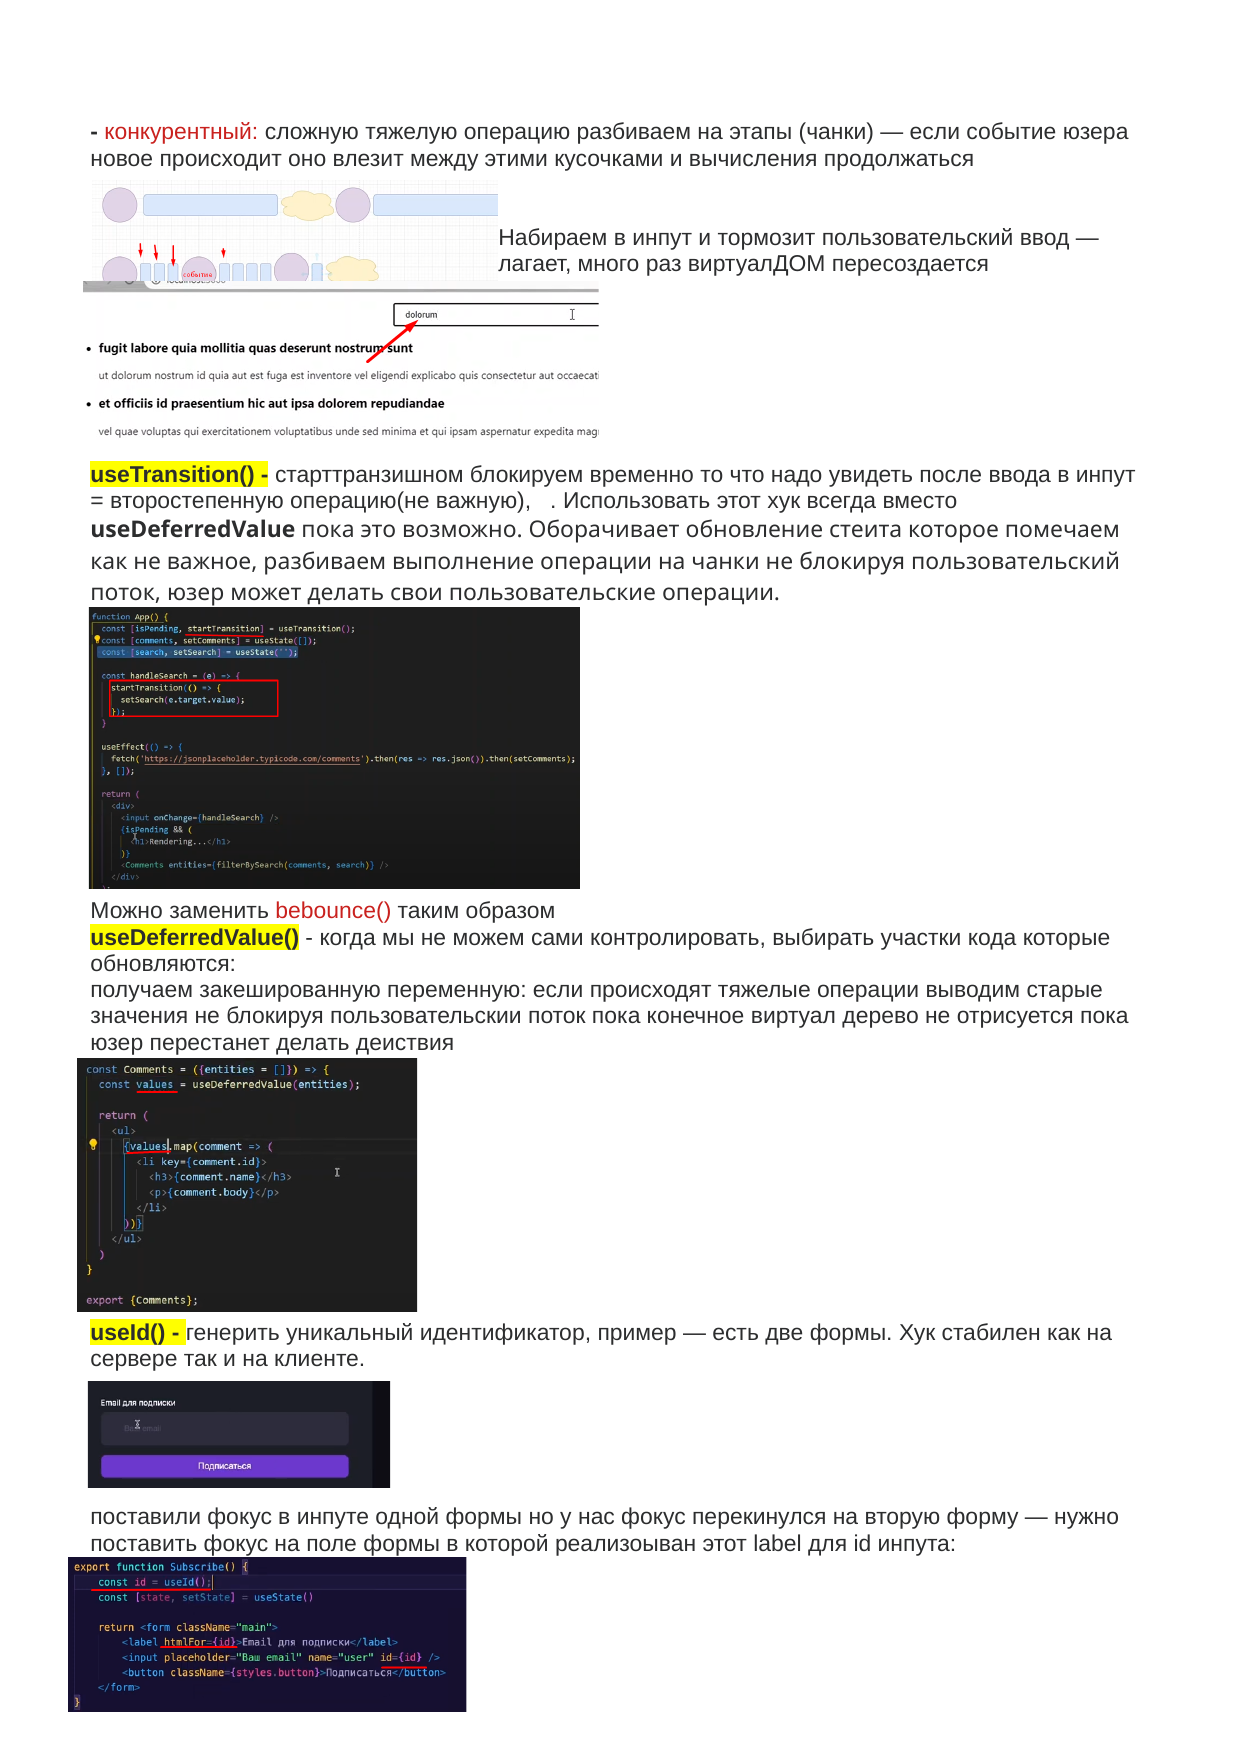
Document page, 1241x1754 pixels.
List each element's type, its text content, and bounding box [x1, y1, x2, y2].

text поставили фокус в инпуте одной формы но у нас фокус перекинулся на вторую форму — нужно поставить фокус на поле формы в которой реализоыван этот label для id инпута: [90, 1503, 1150, 1556]
text Можно заменить bebounce() таким образом [90, 897, 1150, 923]
text useDeferredValue() - когда мы не можем сами контролировать, выбирать участки кода которые обновляются: [90, 923, 1150, 976]
text useTransition() - старттранзишном блокируем временно то что надо увидеть после ввода в инпут = второстепенную операцию(не важную), . Использовать этот хук всегда вместо useDeferredValue пока это возможно. Оборачивает обновление стеита которое помечаем как не важное, разбиваем выполнение операции на чанки не блокируя пользовательский поток, юзер может делать свои пользовательские операции. [90, 461, 1150, 607]
text Набираем в инпут и тормозит пользовательский ввод — лагает, много раз виртуалДОМ пересоздается [498, 223, 1150, 276]
picture [77, 1058, 418, 1312]
picture [88, 607, 580, 889]
text - конкурентный: сложную тяжелую операцию разбиваем на этапы (чанки) — если событие юзера новое происходит оно влезит между этими кусочками и вычисления продолжаться [90, 118, 1150, 171]
picture [83, 180, 599, 440]
picture [87, 1381, 391, 1488]
text получаем закешированную переменную: если происходят тяжелые операции выводим старые значения не блокируя пользовательскии поток пока конечное виртуал дерево не отрисуется пока юзер перестанет делать деиствия [90, 976, 1150, 1055]
text useId() - генерить уникальный идентификатор, пример — есть две формы. Хук стабилен как на сервере так и на клиенте. [90, 1319, 1150, 1371]
picture [68, 1557, 467, 1712]
